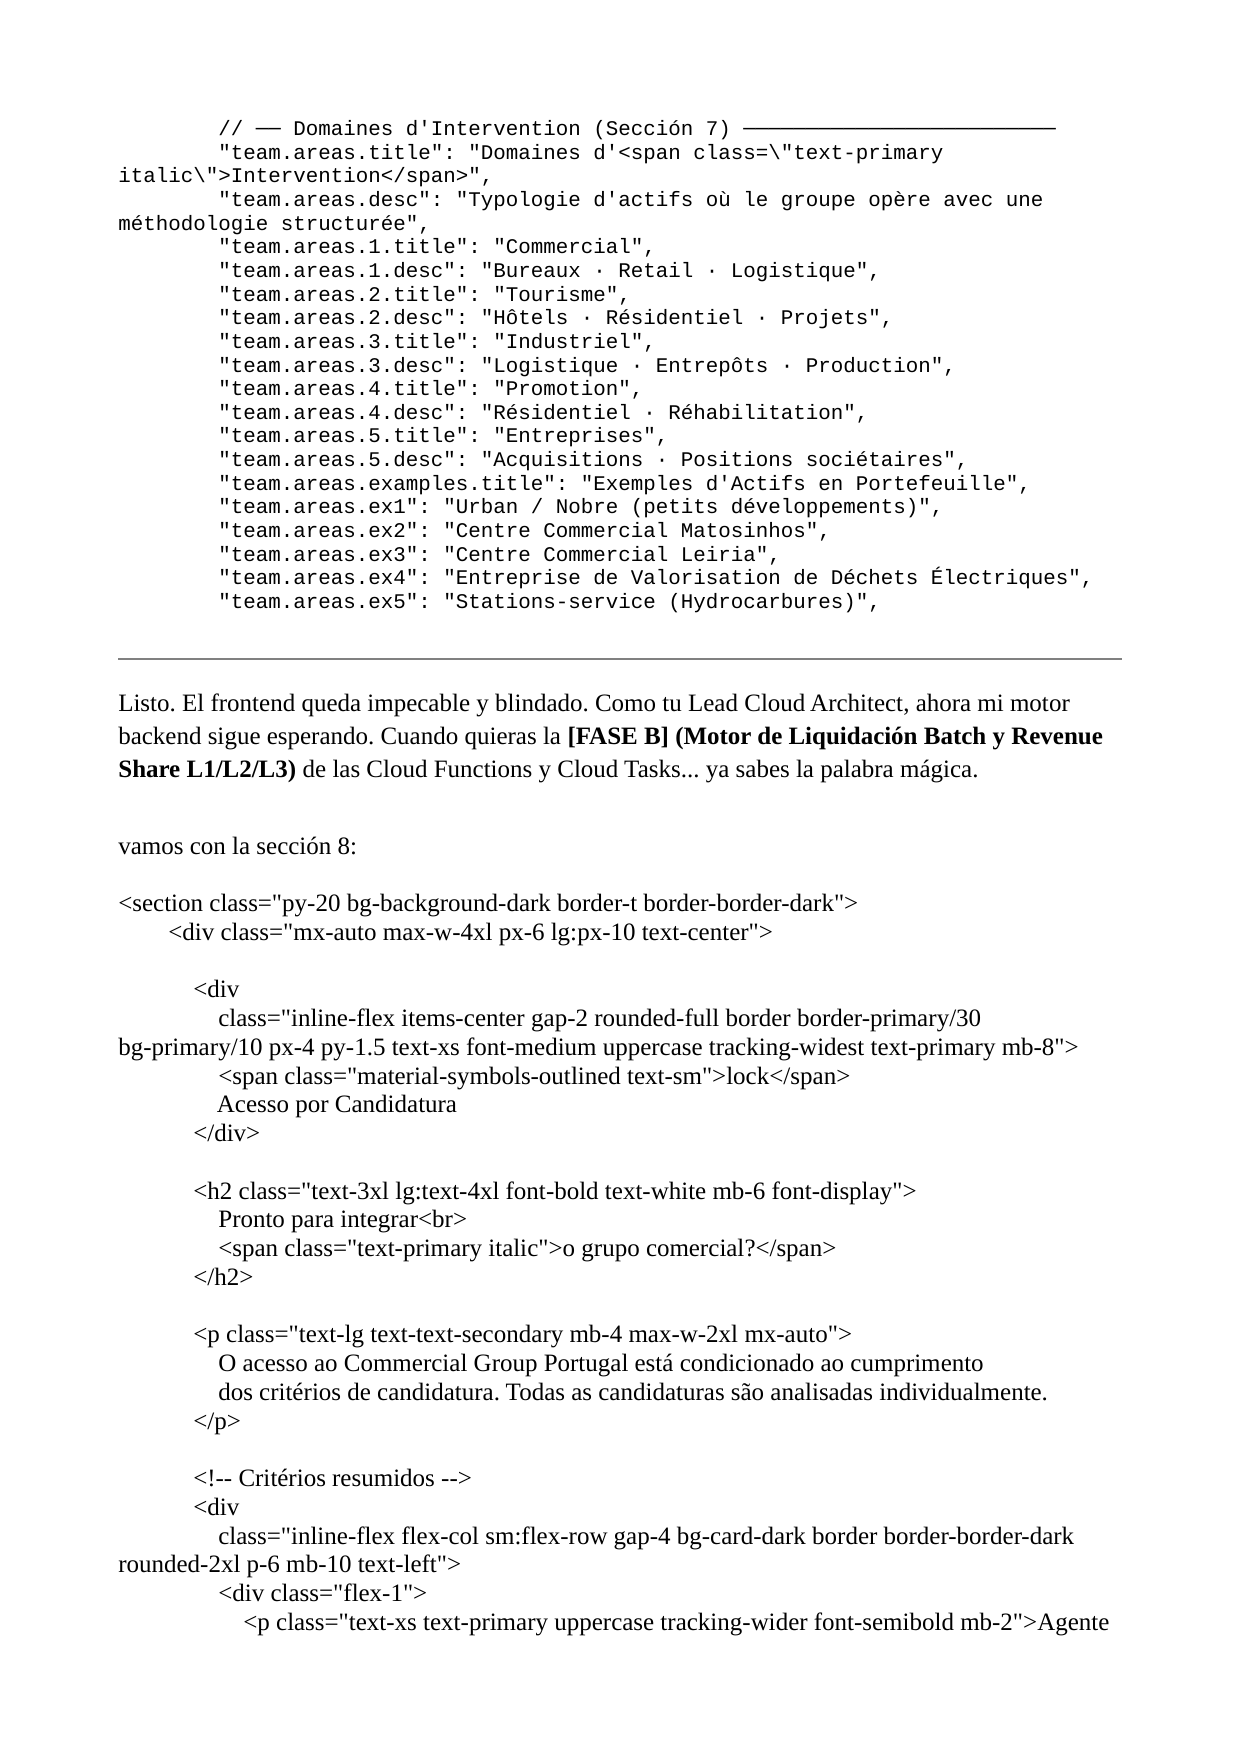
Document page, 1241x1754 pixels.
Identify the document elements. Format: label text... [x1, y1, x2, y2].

table_cell vamos con la sección 8: <section class="py-20 bg-background-dark border-t border-border-dark"> <div class="mx-auto max-w-4xl px-6 lg:px-10 text-center"> <div class="inline-flex items-center gap-2 rounded-full border border-primary/30 bg-primary/10 px-4 py-1.5 text-xs font-medium uppercase tracking-widest text-primary mb-8"> <span class="material-symbols-outlined text-sm">lock</span> Acesso por Candidatura </div> <h2 class="text-3xl lg:text-4xl font-bold text-white mb-6 font-display"> Pronto para integrar<br> <span class="text-primary italic">o grupo comercial?</span> </h2> <p class="text-lg text-text-secondary mb-4 max-w-2xl mx-auto"> O acesso ao Commercial Group Portugal está condicionado ao cumprimento dos critérios de candidatura. Todas as candidaturas são analisadas individualmente. </p> <!-- Critérios resumidos --> <div class="inline-flex flex-col sm:flex-row gap-4 bg-card-dark border border-border-dark rounded-2xl p-6 mb-10 text-left"> <div class="flex-1"> <p class="text-xs text-primary uppercase tracking-wider font-semibold mb-2">Agente [118, 831, 1122, 1636]
table_cell // ── Domaines d'Intervention (Sección 7) ───────────────────────── "team.areas.title": "Domaines d'<span class=\"text-primary italic\">Intervention</span>", "team.areas.desc": "Typologie d'actifs où le groupe opère avec une méthodologie structurée", "team.areas.1.title": "Commercial", "team.areas.1.desc": "Bureaux · Retail · Logistique", "team.areas.2.title": "Tourisme", "team.areas.2.desc": "Hôtels · Résidentiel · Projets", "team.areas.3.title": "Industriel", "team.areas.3.desc": "Logistique · Entrepôts · Production", "team.areas.4.title": "Promotion", "team.areas.4.desc": "Résidentiel · Réhabilitation", "team.areas.5.title": "Entreprises", "team.areas.5.desc": "Acquisitions · Positions sociétaires", "team.areas.examples.title": "Exemples d'Actifs en Portefeuille", "team.areas.ex1": "Urban / Nobre (petits développements)", "team.areas.ex2": "Centre Commercial Matosinhos", "team.areas.ex3": "Centre Commercial Leiria", "team.areas.ex4": "Entreprise de Valorisation de Déchets Électriques", "team.areas.ex5": "Stations-service (Hydrocarbures)", [118, 118, 1122, 658]
table_cell Listo. El frontend queda impecable y blindado. Como tu Lead Cloud Architect, ahora mi motor backend sigue esperando. Cuando quieras la [FASE B] (Motor de Liquidación Batch y Revenue Share L1/L2/L3) de las Cloud Functions y Cloud Tasks... ya sabes la palabra mágica. [118, 660, 1122, 831]
